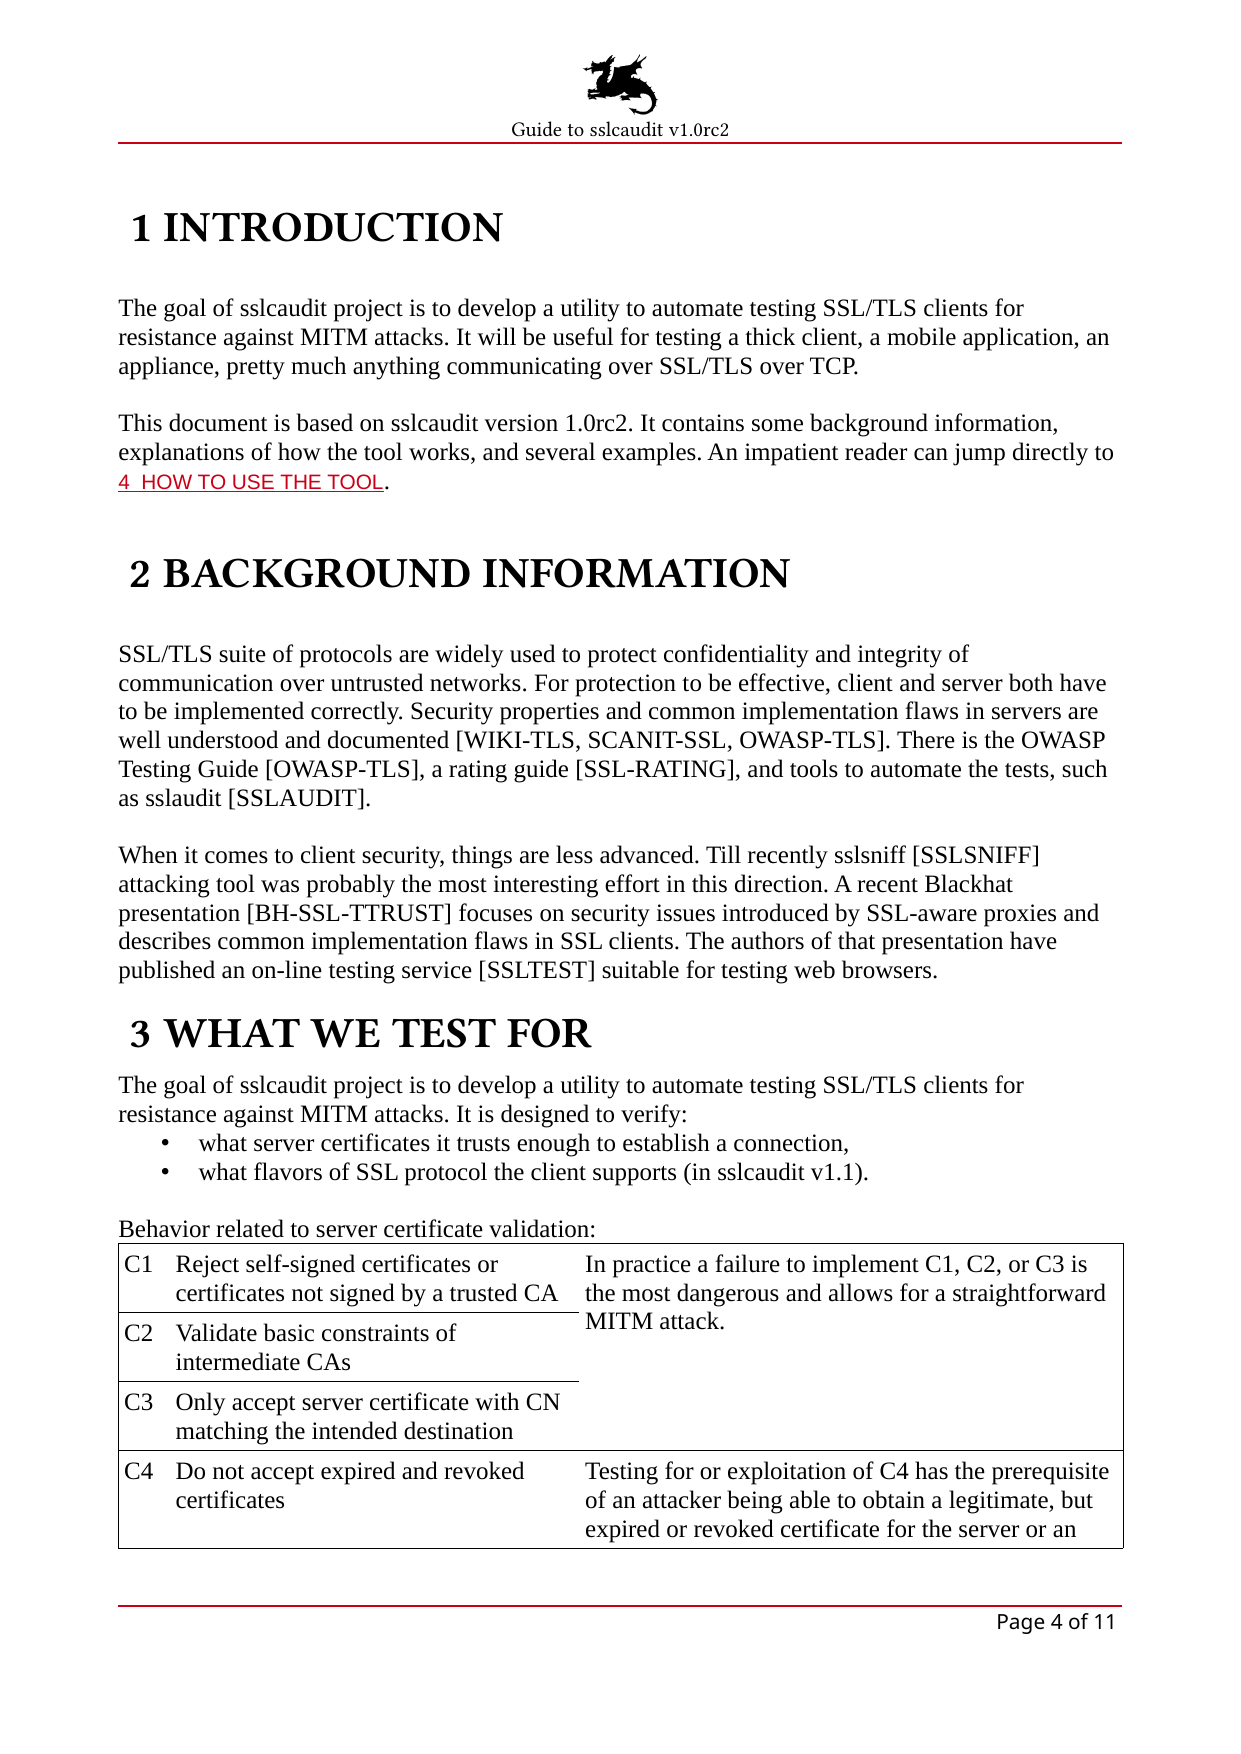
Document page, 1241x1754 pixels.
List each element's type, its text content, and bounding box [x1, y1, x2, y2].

text The goal of sslcaudit project is to develop a utility to automate testing SSL/TLS clients for resistance against MITM attacks. It will be useful for testing a thick client, a mobile application, an appliance, pretty much anything communicating over SSL/TLS over TCP. [118, 293, 1122, 380]
text Behavior related to server certificate validation: [118, 1214, 1122, 1243]
table_header In practice a failure to implement C1, C2, or C3 is the most dangerous and allows for a straightforward MITM attack. [579, 1244, 1123, 1450]
table_cell Do not accept expired and revoked certificates [170, 1451, 579, 1548]
text The goal of sslcaudit project is to develop a utility to automate testing SSL/TLS clients for resistance against MITM attacks. It is designed to verify: [118, 1071, 1122, 1128]
table_cell C2 [119, 1313, 170, 1381]
subtitle BACKGROUND INFORMATION [118, 548, 1122, 598]
table_cell C3 [119, 1382, 170, 1450]
table_cell Only accept server certificate with CN matching the intended destination [170, 1382, 579, 1450]
list what server certificates it trusts enough to establish a connection, [161, 1128, 1122, 1157]
table_cell C4 [119, 1451, 170, 1548]
subtitle WHAT WE TEST FOR [118, 1009, 1122, 1058]
table_cell Validate basic constraints of intermediate CAs [170, 1313, 579, 1381]
text SSL/TLS suite of protocols are widely used to protect confidentiality and integrity of communication over untrusted networks. For protection to be effective, client and server both have to be implemented correctly. Security properties and common implementation flaws in servers are well understood and documented [WIKI-TLS, SCANIT-SSL, OWASP-TLS]. There is the OWASP Testing Guide [OWASP-TLS], a rating guide [SSL-RATING], and tools to automate the tests, such as sslaudit [SSLAUDIT]. [118, 639, 1122, 811]
table_header C1 [119, 1244, 170, 1312]
table_header Reject self-signed certificates or certificates not signed by a trusted CA [170, 1244, 579, 1312]
text When it comes to client security, things are less advanced. Till recently sslsniff [SSLSNIFF] attacking tool was probably the most interesting effort in this direction. A recent Blackhat presentation [BH-SSL-TTRUST] focuses on security issues introduced by SSL-aware proxies and describes common implementation flaws in SSL clients. The authors of that presentation have published an on-line testing service [SSLTEST] suitable for testing web browsers. [118, 840, 1122, 984]
text This document is based on sslcaudit version 1.0rc2. It contains some background information, explanations of how the tool works, and several examples. An impatient reader can jump directly to 4 HOW TO USE THE TOOL. [118, 408, 1122, 495]
list what flavors of SSL protocol the client supports (in sslcaudit v1.1). [161, 1157, 1122, 1186]
picture [582, 54, 658, 115]
table_cell Testing for or exploitation of C4 has the prerequisite of an attacker being able to obtain a legitimate, but expired or revoked certificate for the server or an [579, 1451, 1123, 1548]
subtitle INTRODUCTION [118, 203, 1122, 252]
